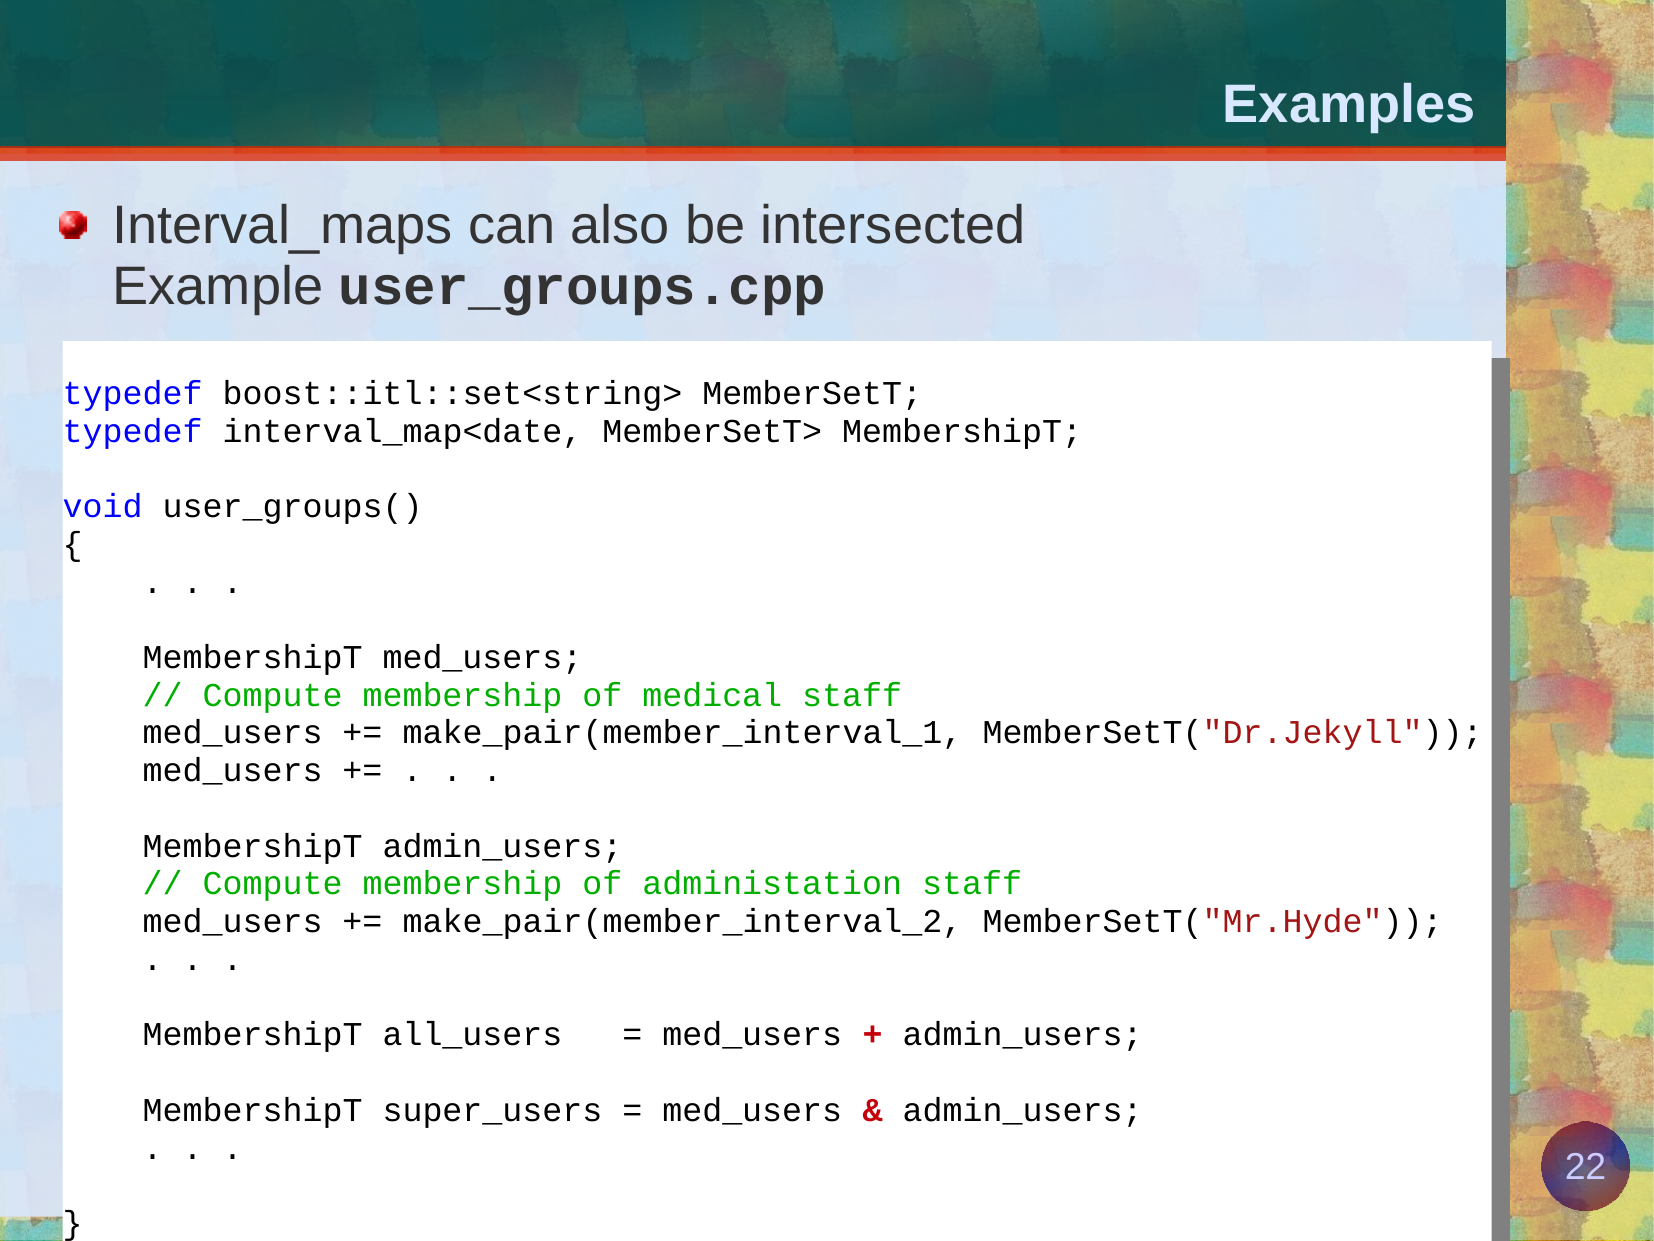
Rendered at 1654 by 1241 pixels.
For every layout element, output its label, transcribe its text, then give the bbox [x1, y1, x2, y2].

text_box typedef boost::itl::set<string> MemberSetT; typedef interval_map<date, MemberSetT> MembershipT; void user_groups() { . . . MembershipT med_users; // Compute membership of medical staff med_users += make_pair(member_interval_1, MemberSetT("Dr.Jekyll")); med_users += . . . MembershipT admin_users; // Compute membership of administation staff med_users += make_pair(member_interval_2, MemberSetT("Mr.Hyde")); . . . MembershipT all_users = med_users + admin_users; MembershipT super_users = med_users & admin_users; . . . } [62, 341, 1492, 1201]
list Interval_maps can also be intersected Example user_groups.cpp [59, 194, 1418, 345]
title Examples [29, 59, 1477, 148]
